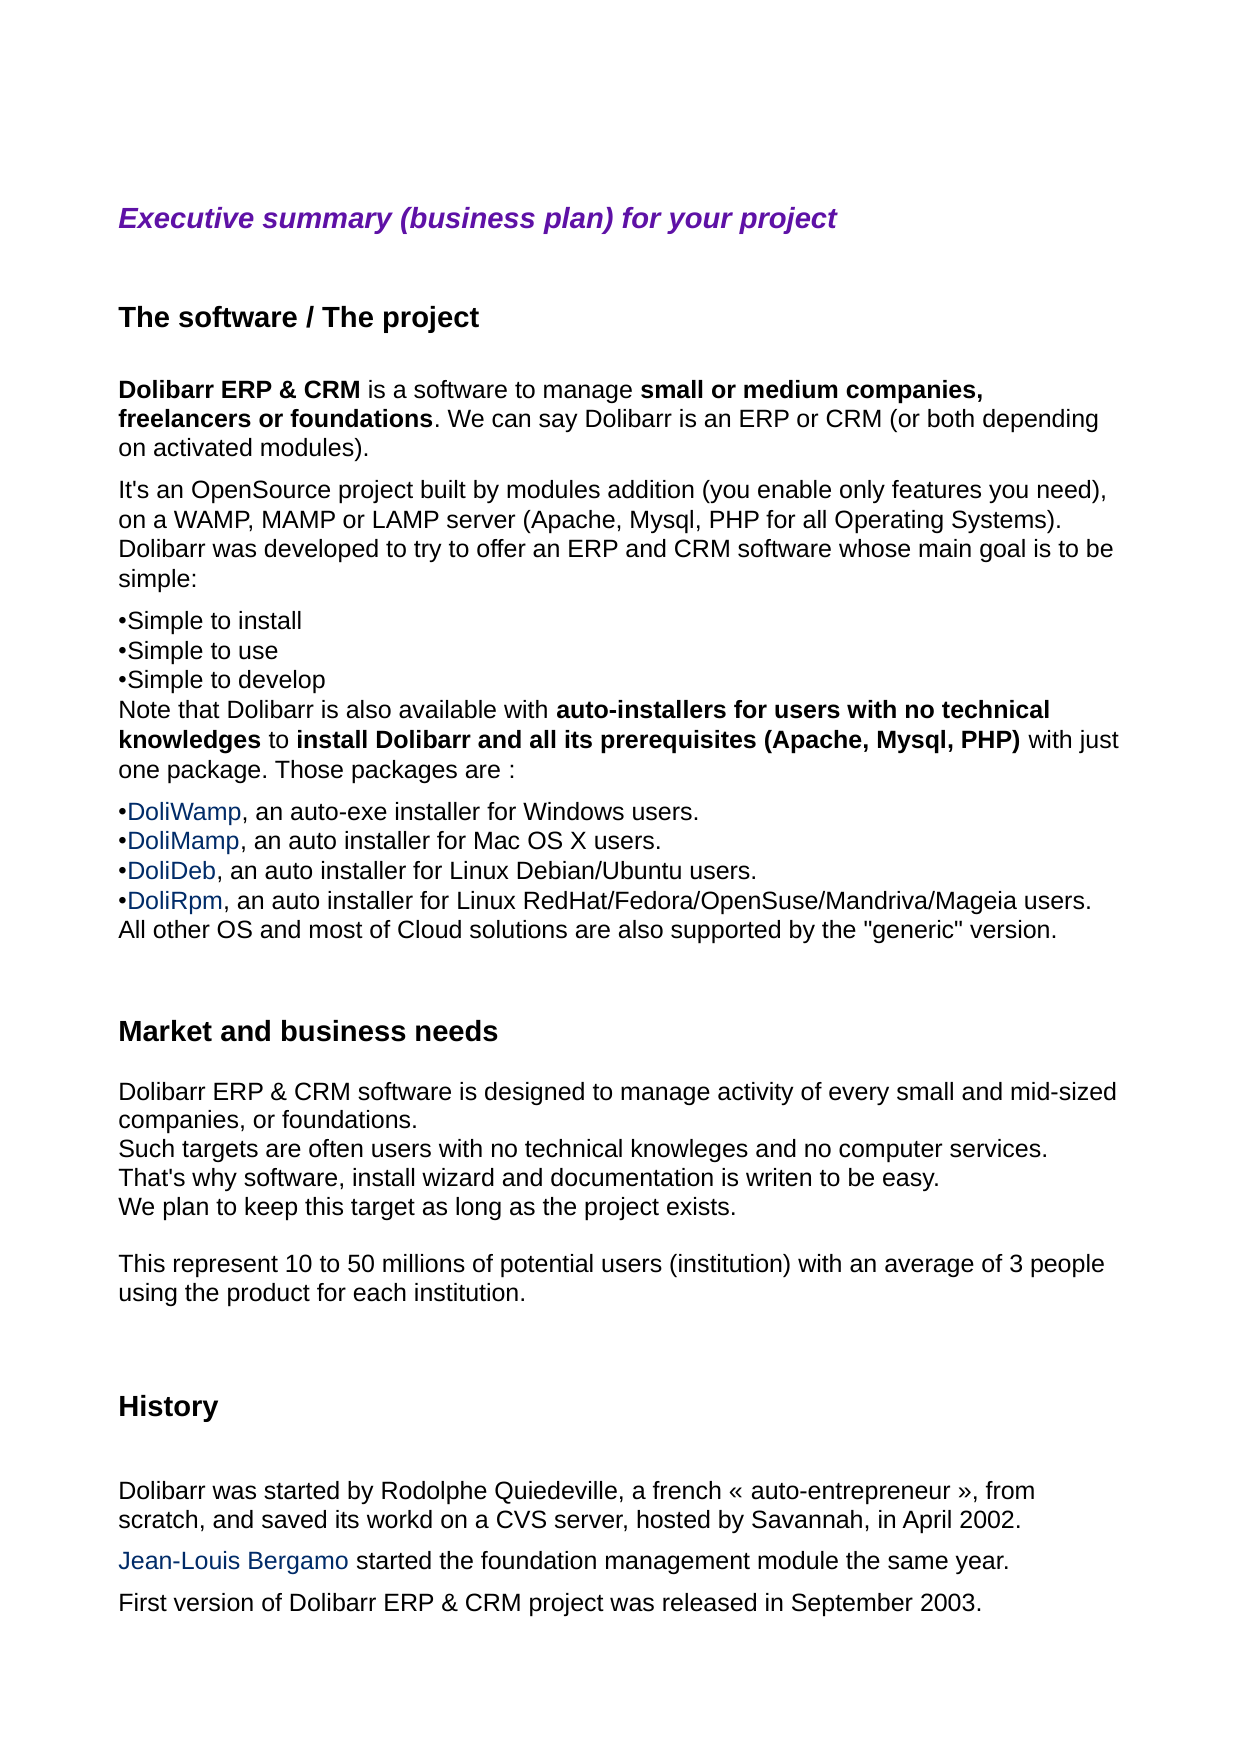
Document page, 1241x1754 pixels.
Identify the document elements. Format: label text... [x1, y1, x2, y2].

subtitle Executive summary (business plan) for your project [118, 201, 1122, 234]
text Dolibarr ERP & CRM software is designed to manage activity of every small and mid-sized companies, or foundations. [118, 1077, 1122, 1134]
list Simple to use [118, 635, 1122, 664]
list First version of Dolibarr ERP & CRM project was released in September 2003. [118, 1588, 1122, 1616]
subtitle The software / The project [118, 300, 1122, 334]
text Dolibarr ERP & CRM is a software to manage small or medium companies, freelancers or foundations. We can say Dolibarr is an ERP or CRM (or both depending on activated modules). [118, 375, 1122, 461]
text Note that Dolibarr is also available with auto-installers for users with no technical knowledges to install Dolibarr and all its prerequisites (Apache, Mysql, PHP) with just one package. Those packages are : [118, 694, 1122, 783]
list Simple to develop [118, 664, 1122, 694]
text We plan to keep this target as long as the project exists. [118, 1192, 1122, 1220]
subtitle Market and business needs [118, 1014, 1122, 1048]
list DoliWamp, an auto-exe installer for Windows users. [118, 796, 1122, 826]
text Dolibarr was started by Rodolphe Quiedeville, a french « auto-entrepreneur », from scratch, and saved its workd on a CVS server, hosted by Savannah, in April 2002. [118, 1476, 1122, 1534]
list DoliDeb, an auto installer for Linux Debian/Ubuntu users. [118, 855, 1122, 885]
text Jean-Louis Bergamo started the foundation management module the same year. [118, 1546, 1122, 1575]
subtitle History [118, 1389, 1122, 1423]
list Simple to install [118, 605, 1122, 635]
list DoliMamp, an auto installer for Mac OS X users. [118, 826, 1122, 855]
text It's an OpenSource project built by modules addition (you enable only features you need), on a WAMP, MAMP or LAMP server (Apache, Mysql, PHP for all Operating Systems). Dolibarr was developed to try to offer an ERP and CRM software whose main goal is to be simple: [118, 474, 1122, 593]
text Such targets are often users with no technical knowleges and no computer services. That's why software, install wizard and documentation is writen to be easy. [118, 1134, 1122, 1192]
list DoliRpm, an auto installer for Linux RedHat/Fedora/OpenSuse/Mandriva/Mageia users. [118, 885, 1122, 914]
text All other OS and most of Cloud solutions are also supported by the "generic" version. [118, 914, 1122, 944]
text This represent 10 to 50 millions of potential users (institution) with an average of 3 people using the product for each institution. [118, 1249, 1122, 1307]
